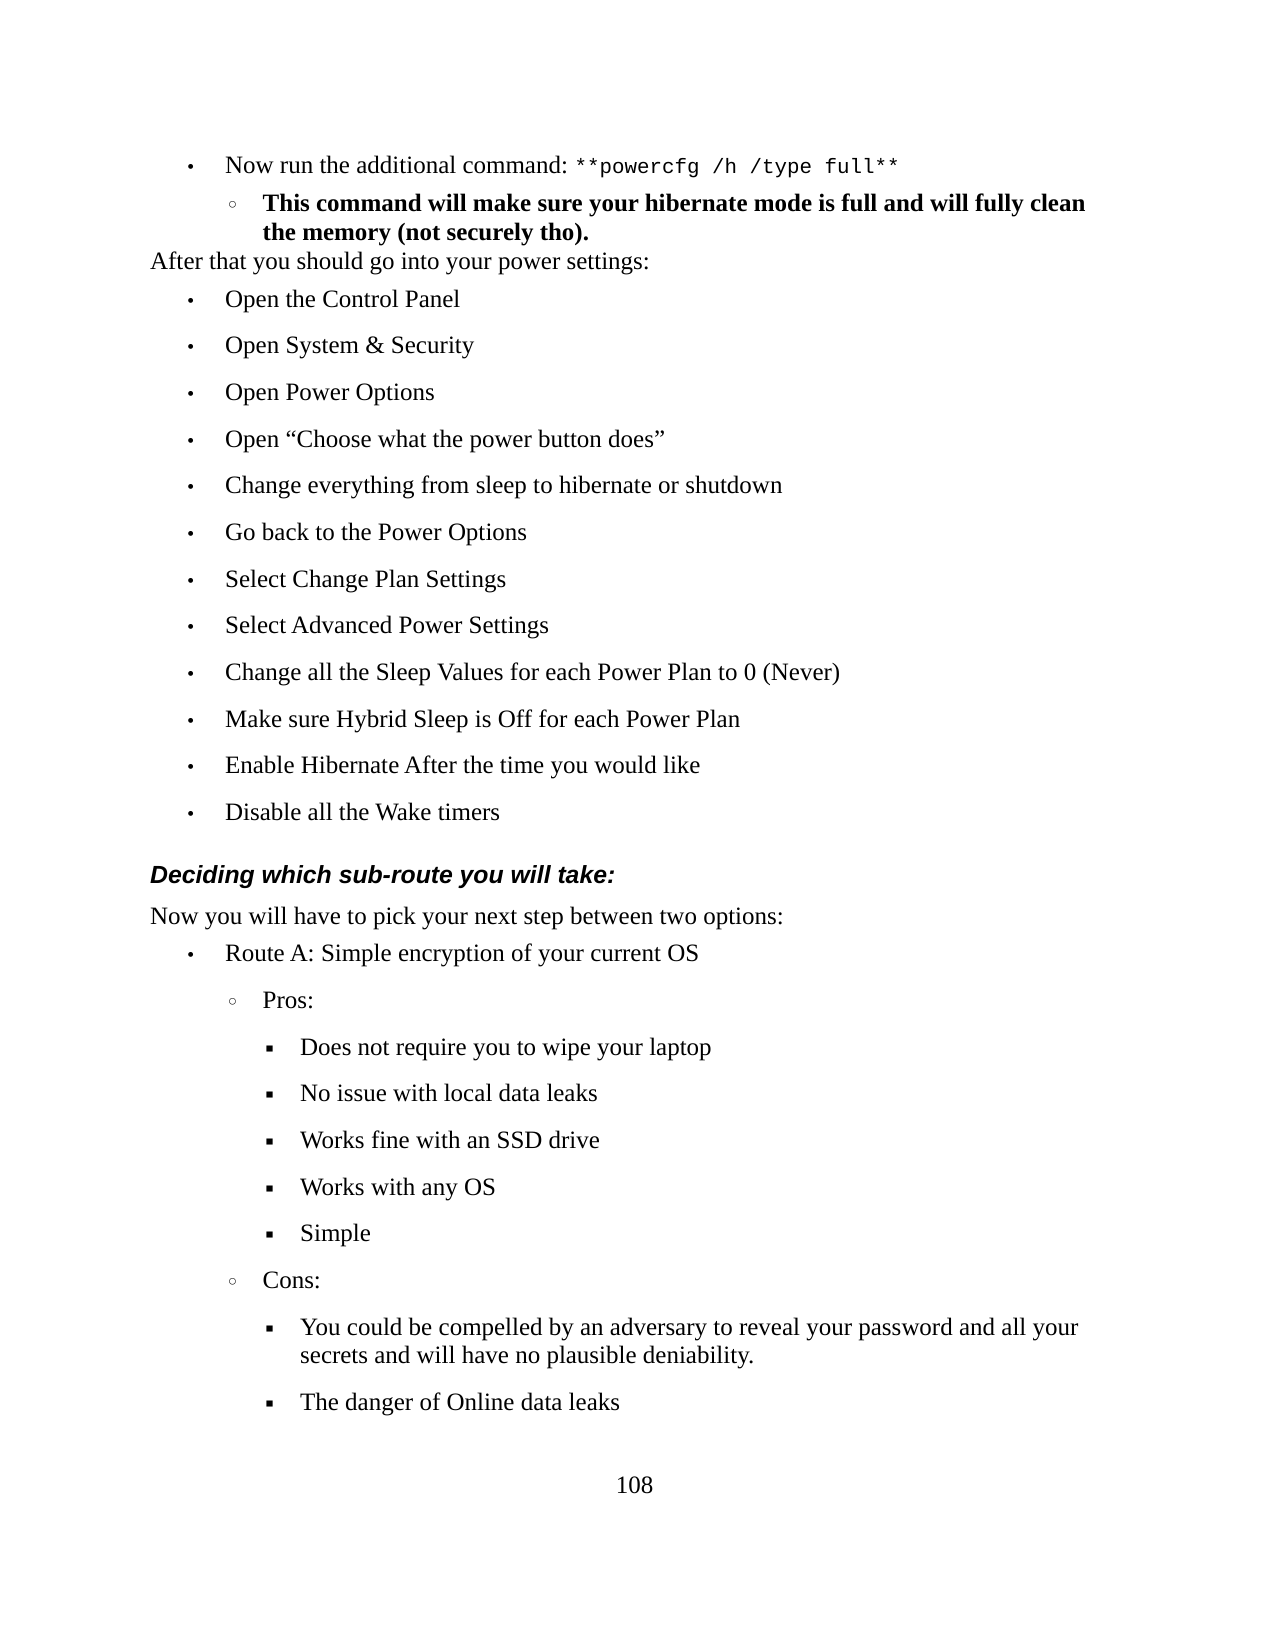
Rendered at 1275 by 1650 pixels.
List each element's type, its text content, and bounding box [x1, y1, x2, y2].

list No issue with local data leaks [262, 1078, 1125, 1107]
list Works with any OS [262, 1172, 1125, 1201]
list You could be compelled by an adversary to reveal your password and all your secrets and will have no plausible deniability. [262, 1312, 1125, 1369]
list Change everything from sleep to hibernate or shutdown [187, 470, 1125, 499]
text After that you should go into your power settings: [150, 246, 1125, 275]
list Open “Choose what the power button does” [187, 424, 1125, 452]
list Go back to the Power Options [187, 517, 1125, 546]
list Works fine with an SSD drive [262, 1125, 1125, 1154]
list Disable all the Wake timers [187, 797, 1125, 826]
list Cons: [225, 1265, 1125, 1294]
list Open Power Options [187, 377, 1125, 406]
list The danger of Online data leaks [262, 1387, 1125, 1416]
list Route A: Simple encryption of your current OS [187, 938, 1125, 967]
list Change all the Sleep Values for each Power Plan to 0 (Never) [187, 657, 1125, 686]
list Enable Hibernate After the time you would like [187, 750, 1125, 779]
list Simple [262, 1218, 1125, 1247]
list Does not require you to wipe your laptop [262, 1032, 1125, 1061]
list Open the Control Panel [187, 284, 1125, 312]
text Now you will have to pick your next step between two options: [150, 901, 1125, 929]
list Make sure Hybrid Sleep is Off for each Power Plan [187, 704, 1125, 732]
list Pros: [225, 985, 1125, 1014]
list Now run the additional command: **powercfg /h /type full** [187, 150, 1125, 179]
list Select Advanced Power Settings [187, 610, 1125, 639]
list Open System & Security [187, 330, 1125, 359]
list This command will make sure your hibernate mode is full and will fully clean the memory (not securely tho). [225, 188, 1125, 246]
list Select Change Plan Settings [187, 564, 1125, 592]
subtitle Deciding which sub-route you will take: [150, 860, 1125, 888]
